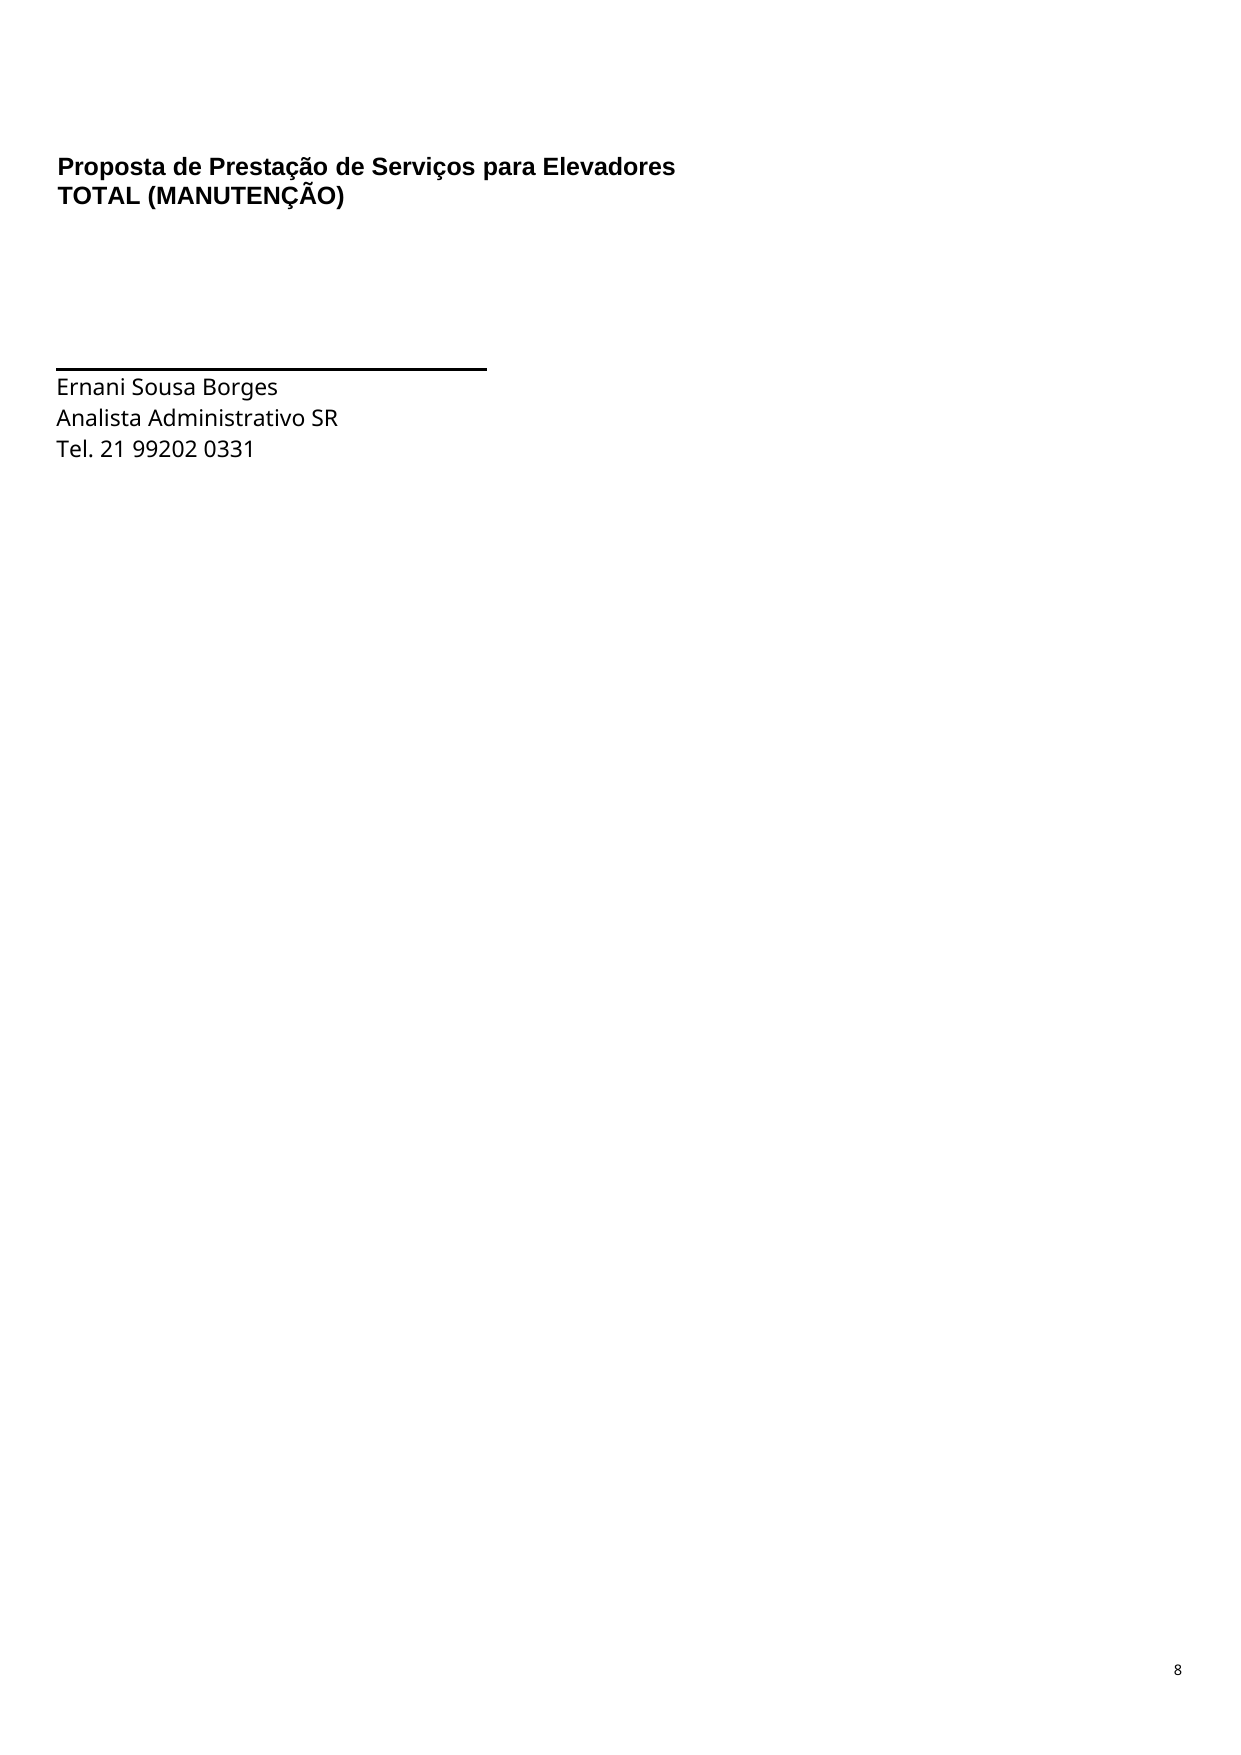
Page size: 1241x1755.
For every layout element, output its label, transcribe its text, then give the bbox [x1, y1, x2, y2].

text [56, 363, 352, 368]
text Ernani Sousa Borges Analista Administrativo SR Tel. 21 99202 0331 [56, 371, 352, 464]
